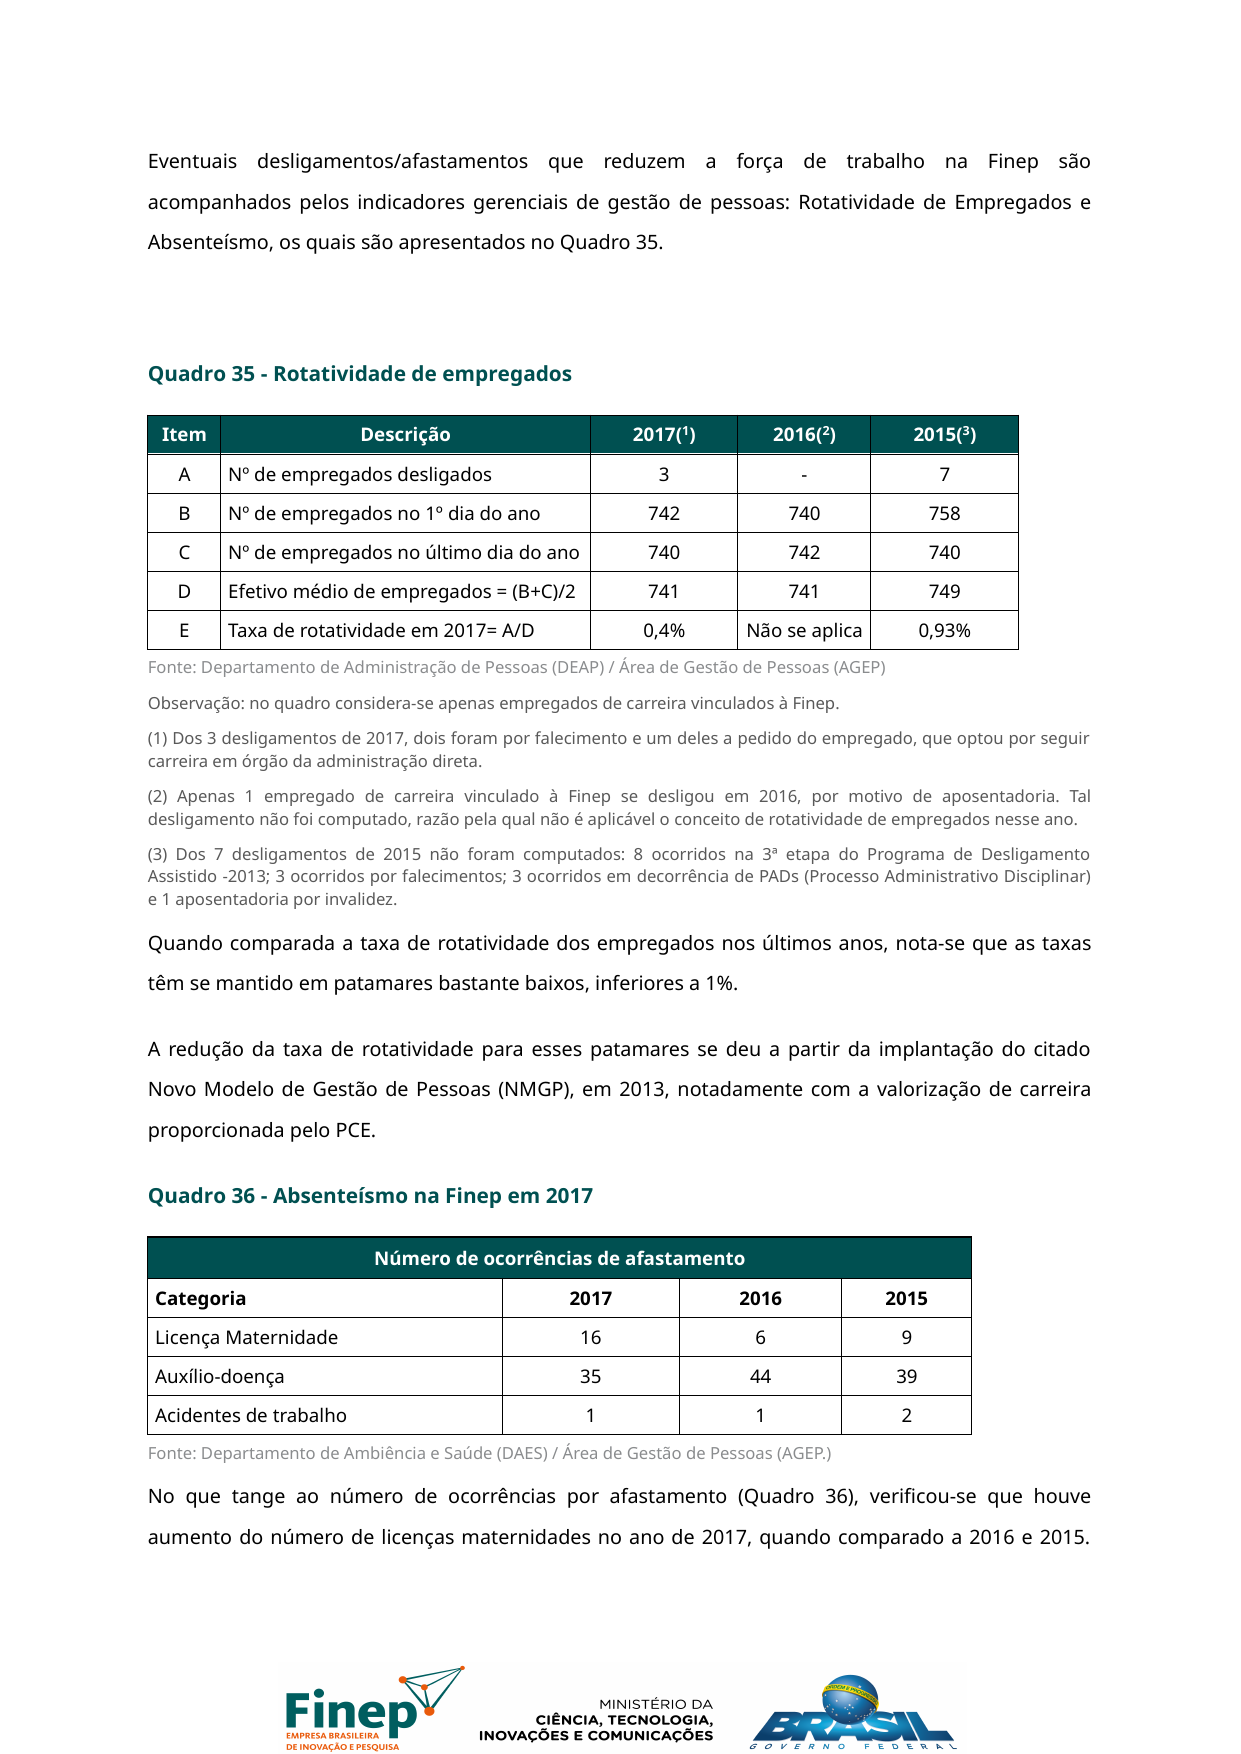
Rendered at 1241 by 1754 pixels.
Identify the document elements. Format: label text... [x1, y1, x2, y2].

table_cell 2016 [680, 1279, 841, 1317]
table_cell 2017 [503, 1279, 679, 1317]
text Fonte: Departamento de Ambiência e Saúde (DAES) / Área de Gestão de Pessoas (AGEP.) [148, 1441, 1092, 1464]
table_cell 1 [503, 1396, 679, 1434]
table_cell Nº de empregados no último dia do ano [221, 533, 590, 571]
text No que tange ao número de ocorrências por afastamento (Quadro 36), verificou-se que houve aumento do número de licenças maternidades no ano de 2017, quando comparado a 2016 e 2015. [148, 1483, 1092, 1550]
table_cell - [738, 455, 870, 493]
table_cell 741 [591, 572, 737, 610]
table_header Número de ocorrências de afastamento [148, 1238, 971, 1278]
table_cell Categoria [148, 1279, 502, 1317]
table_cell 758 [871, 494, 1018, 532]
table_cell 741 [738, 572, 870, 610]
table_header 2016(2) [738, 416, 870, 453]
text Fonte: Departamento de Administração de Pessoas (DEAP) / Área de Gestão de Pessoas (AGEP) [148, 656, 1092, 679]
table_header Descrição [221, 416, 590, 453]
table_cell 3 [591, 455, 737, 493]
text (2) Apenas 1 empregado de carreira vinculado à Finep se desligou em 2016, por motivo de aposentadoria. Tal desligamento não foi computado, razão pela qual não é aplicável o conceito de rotatividade de empregados nesse ano. [148, 784, 1092, 830]
table_cell 7 [871, 455, 1018, 493]
table_header 2015(3) [871, 416, 1018, 453]
text Quadro 36 - Absenteísmo na Finep em 2017 [148, 1181, 1092, 1210]
text Quadro 35 - Rotatividade de empregados [148, 359, 1092, 388]
table_cell 740 [738, 494, 870, 532]
table_cell D [148, 572, 220, 610]
table_cell B [148, 494, 220, 532]
text Observação: no quadro considera-se apenas empregados de carreira vinculados à Finep. [148, 691, 1092, 714]
table_cell Auxílio-doença [148, 1357, 502, 1395]
table_cell 2 [842, 1396, 971, 1434]
text A redução da taxa de rotatividade para esses patamares se deu a partir da implantação do citado Novo Modelo de Gestão de Pessoas (NMGP), em 2013, notadamente com a valorização de carreira proporcionada pelo PCE. [148, 1035, 1092, 1143]
text Eventuais desligamentos/afastamentos que reduzem a força de trabalho na Finep são acompanhados pelos indicadores gerenciais de gestão de pessoas: Rotatividade de Empregados e Absenteísmo, os quais são apresentados no Quadro 35. [148, 148, 1092, 256]
table_cell 2015 [842, 1279, 971, 1317]
table_cell C [148, 533, 220, 571]
table_cell 44 [680, 1357, 841, 1395]
table_cell 0,4% [591, 611, 737, 649]
table_cell Nº de empregados desligados [221, 455, 590, 493]
table_cell Efetivo médio de empregados = (B+C)/2 [221, 572, 590, 610]
table_cell 1 [680, 1396, 841, 1434]
text Quando comparada a taxa de rotatividade dos empregados nos últimos anos, nota-se que as taxas têm se mantido em patamares bastante baixos, inferiores a 1%. [148, 929, 1092, 997]
table_cell 39 [842, 1357, 971, 1395]
table_cell Não se aplica [738, 611, 870, 649]
text (3) Dos 7 desligamentos de 2015 não foram computados: 8 ocorridos na 3ª etapa do Programa de Desligamento Assistido -2013; 3 ocorridos por falecimentos; 3 ocorridos em decorrência de PADs (Processo Administrativo Disciplinar) e 1 aposentadoria por invalidez. [148, 842, 1092, 911]
table_cell 742 [738, 533, 870, 571]
table_header Item [148, 416, 220, 453]
text (1) Dos 3 desligamentos de 2017, dois foram por falecimento e um deles a pedido do empregado, que optou por seguir carreira em órgão da administração direta. [148, 727, 1092, 772]
table_cell 742 [591, 494, 737, 532]
table_cell 6 [680, 1318, 841, 1356]
table_cell A [148, 455, 220, 493]
table_cell 740 [871, 533, 1018, 571]
table_cell Acidentes de trabalho [148, 1396, 502, 1434]
table_cell 16 [503, 1318, 679, 1356]
table_header 2017(1) [591, 416, 737, 453]
table_cell Taxa de rotatividade em 2017= A/D [221, 611, 590, 649]
table_cell 749 [871, 572, 1018, 610]
table_cell E [148, 611, 220, 649]
table_cell 0,93% [871, 611, 1018, 649]
table_cell 740 [591, 533, 737, 571]
table_cell 35 [503, 1357, 679, 1395]
table_cell 9 [842, 1318, 971, 1356]
table_cell Nº de empregados no 1º dia do ano [221, 494, 590, 532]
table_cell Licença Maternidade [148, 1318, 502, 1356]
